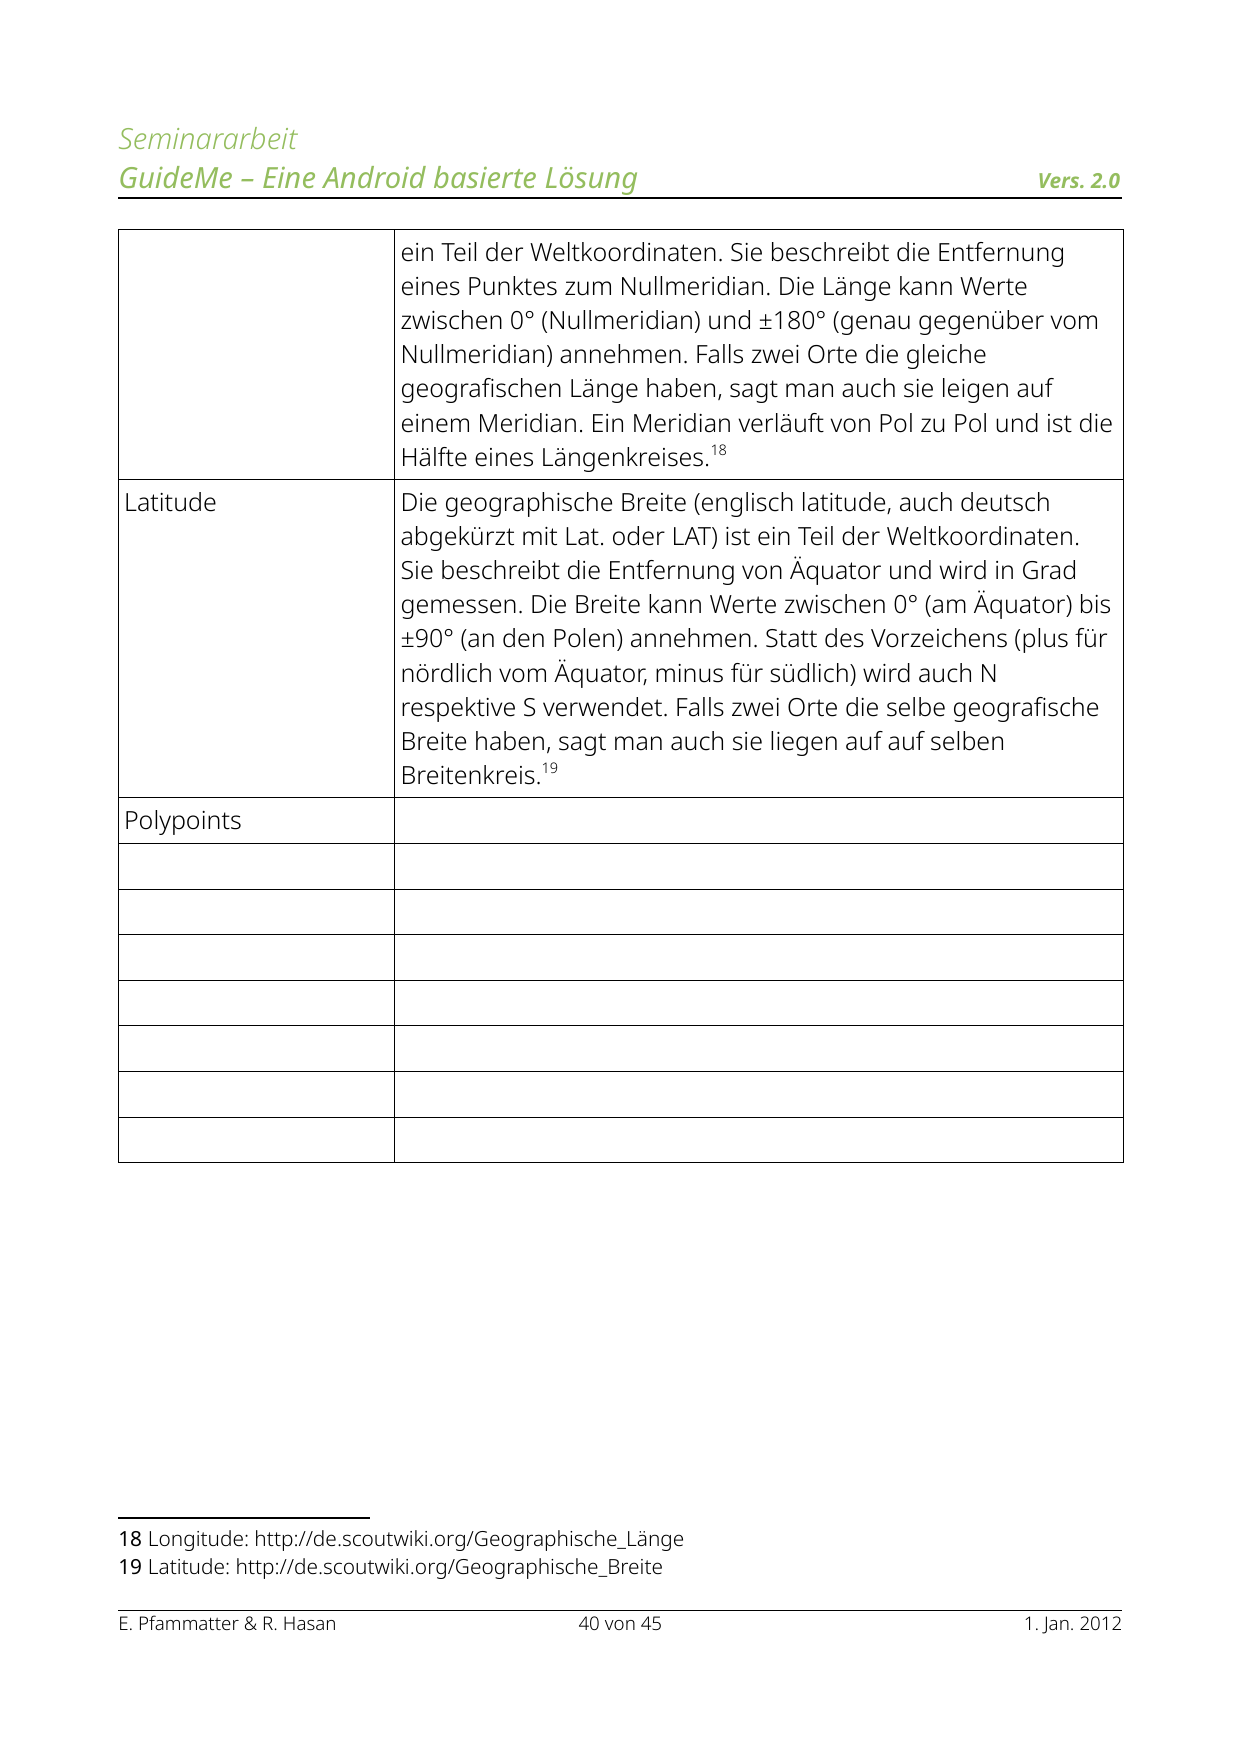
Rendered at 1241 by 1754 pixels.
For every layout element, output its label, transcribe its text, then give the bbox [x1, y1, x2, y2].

table_cell [119, 844, 394, 888]
table_cell [119, 1072, 394, 1117]
table_cell [119, 935, 394, 980]
table_cell [395, 1072, 1123, 1117]
table_cell ein Teil der Weltkoordinaten. Sie beschreibt die Entfernung eines Punktes zum Nullmeridian. Die Länge kann Werte zwischen 0° (Nullmeridian) und ±180° (genau gegenüber vom Nullmeridian) annehmen. Falls zwei Orte die gleiche geografischen Länge haben, sagt man auch sie leigen auf einem Meridian. Ein Meridian verläuft von Pol zu Pol und ist die Hälfte eines Längenkreises. [395, 230, 1123, 479]
table_cell [395, 1026, 1123, 1071]
table_cell [119, 1026, 394, 1071]
table_cell [119, 230, 394, 479]
table_cell [395, 798, 1123, 843]
table_cell [119, 890, 394, 934]
table_cell [119, 981, 394, 1025]
table_cell Die geographische Breite (englisch latitude, auch deutsch abgekürzt mit Lat. oder LAT) ist ein Teil der Weltkoordinaten. Sie beschreibt die Entfernung von Äquator und wird in Grad gemessen. Die Breite kann Werte zwischen 0° (am Äquator) bis ±90° (an den Polen) annehmen. Statt des Vorzeichens (plus für nördlich vom Äquator, minus für südlich) wird auch N respektive S verwendet. Falls zwei Orte die selbe geografische Breite haben, sagt man auch sie liegen auf auf selben Breitenkreis. [395, 480, 1123, 797]
table_cell [395, 844, 1123, 888]
table_cell [395, 890, 1123, 934]
table_cell [395, 1118, 1123, 1162]
table_cell Latitude [119, 480, 394, 797]
table_cell [395, 981, 1123, 1025]
table_cell [119, 1118, 394, 1162]
table_cell Polypoints [119, 798, 394, 843]
table_cell [395, 935, 1123, 980]
